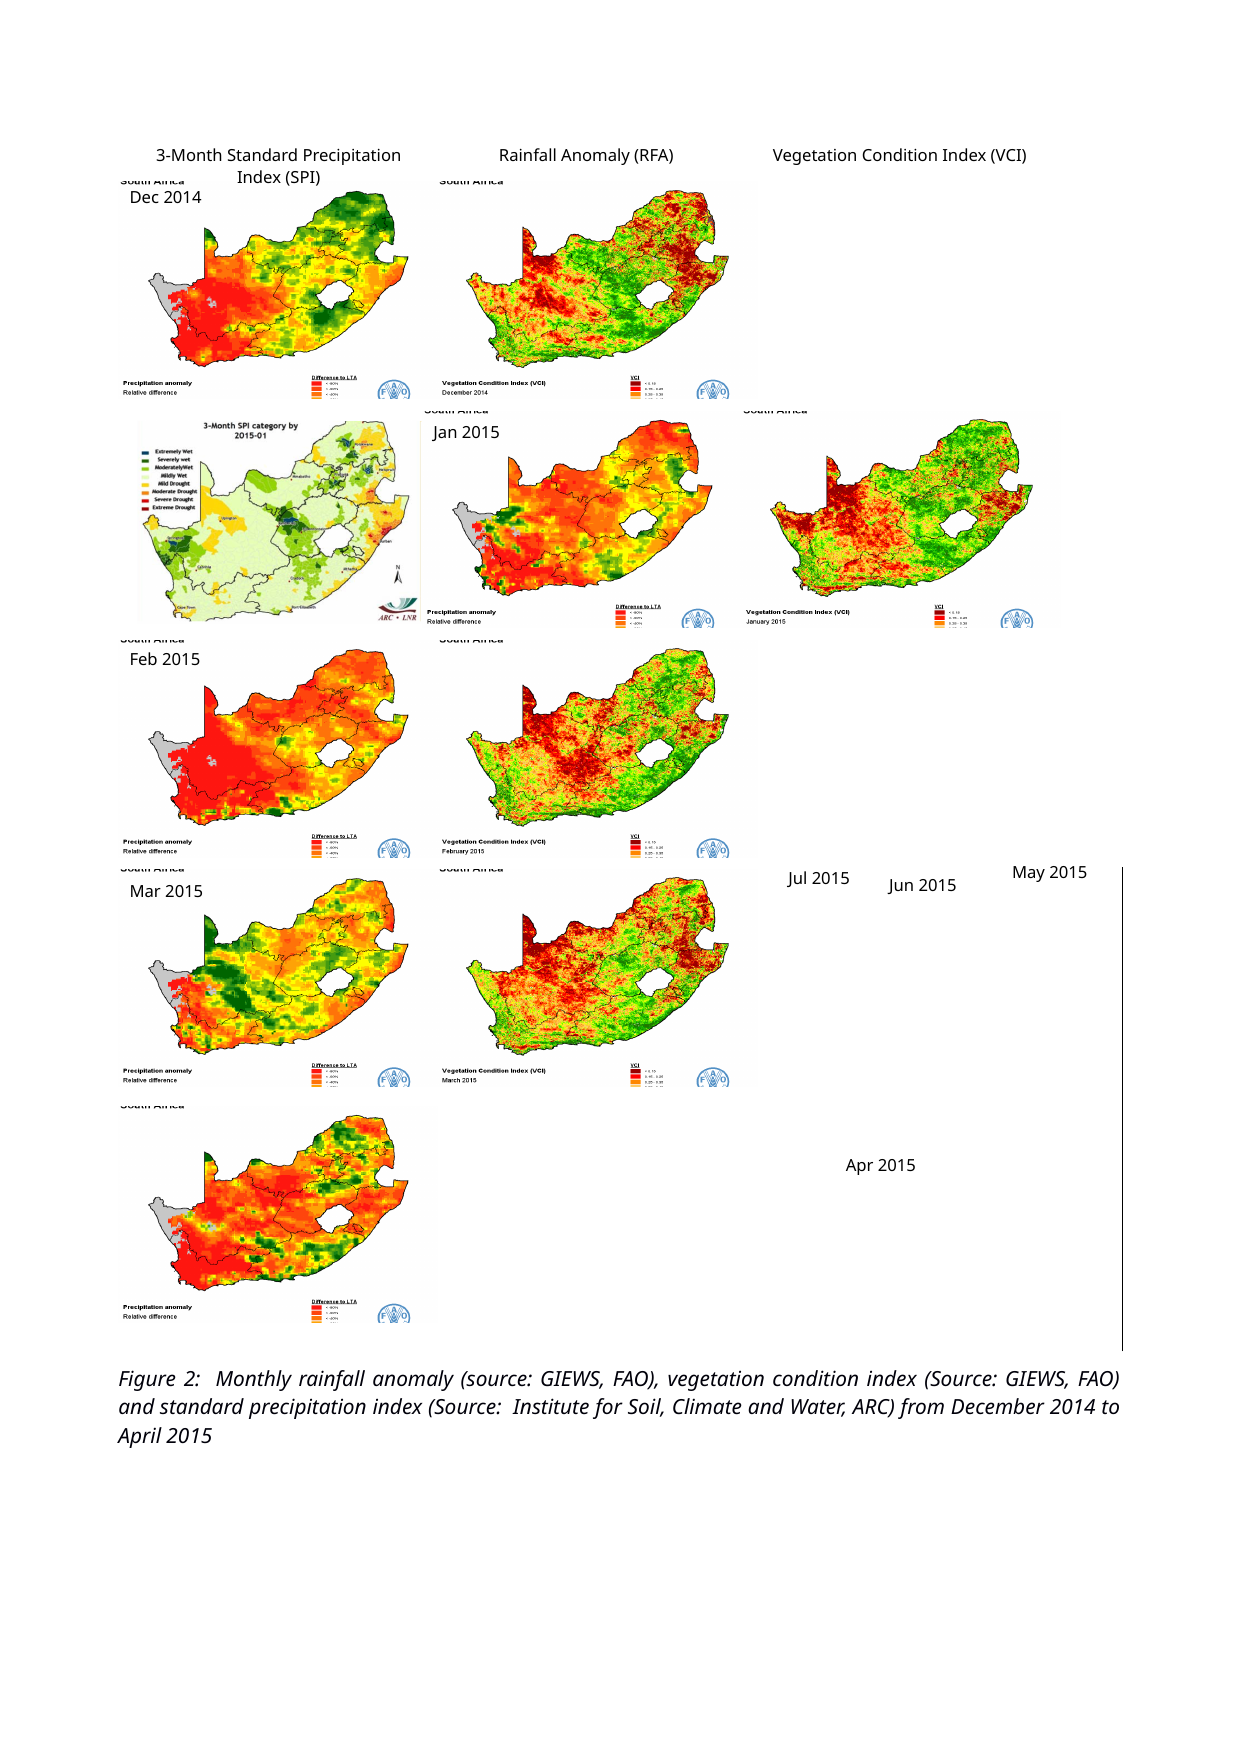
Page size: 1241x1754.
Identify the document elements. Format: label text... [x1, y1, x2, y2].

picture [118, 1106, 438, 1323]
picture [118, 869, 758, 1087]
picture [118, 181, 758, 399]
picture [137, 411, 1061, 628]
picture [118, 640, 758, 858]
text Figure 2: Monthly rainfall anomaly (source: GIEWS, FAO), vegetation condition index (Source: GIEWS, FAO) and standard precipitation index (Source: Institute for Soil, Climate and Water, ARC) from December 2014 to April 2015 [118, 1336, 1122, 1449]
